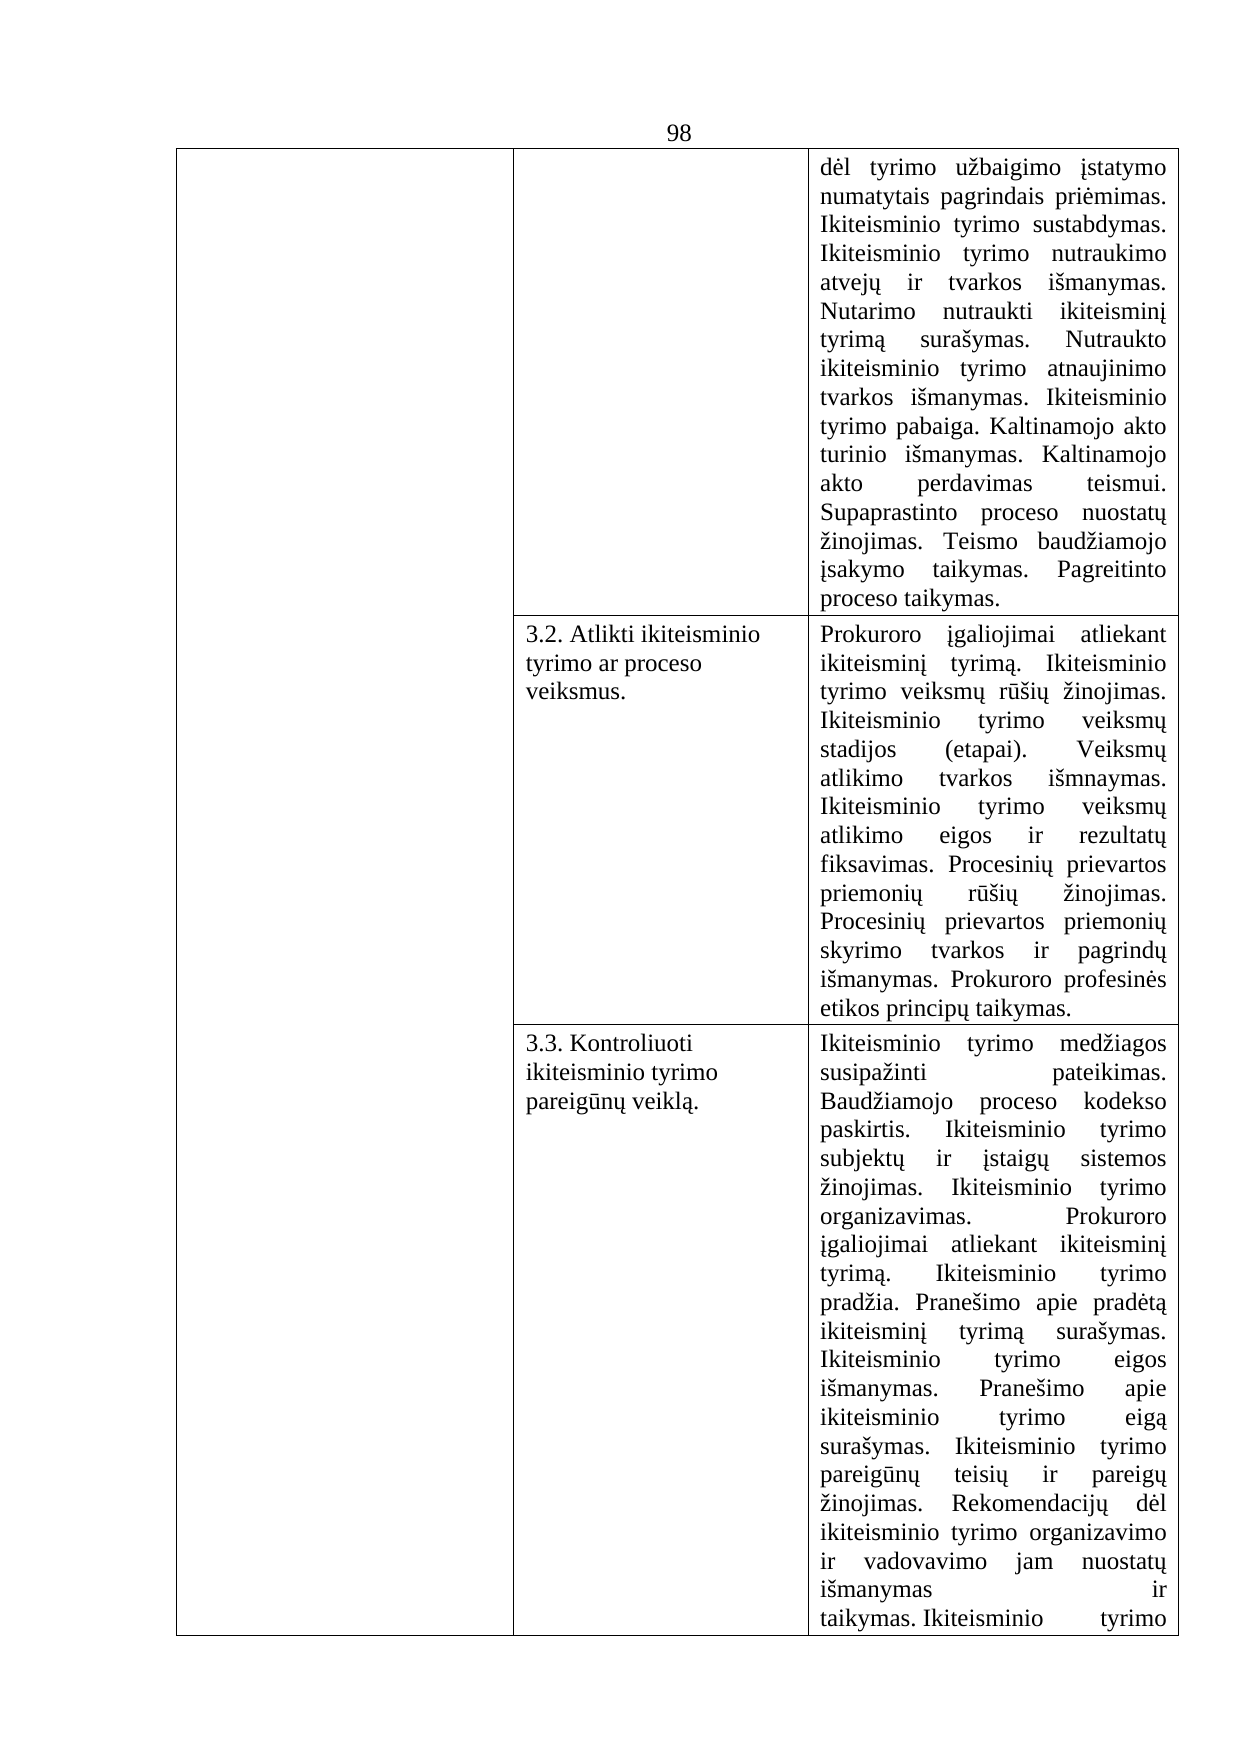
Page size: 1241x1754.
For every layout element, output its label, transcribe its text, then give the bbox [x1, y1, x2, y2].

table_cell 3.2. Atlikti ikiteisminio tyrimo ar proceso veiksmus. [514, 616, 808, 1024]
table_cell 3.3. Kontroliuoti ikiteisminio tyrimo pareigūnų veiklą. [514, 1025, 808, 1635]
table_cell dėl tyrimo užbaigimo įstatymo numatytais pagrindais priėmimas. Ikiteisminio tyrimo sustabdymas. Ikiteisminio tyrimo nutraukimo atvejų ir tvarkos išmanymas. Nutarimo nutraukti ikiteisminį tyrimą surašymas. Nutraukto ikiteisminio tyrimo atnaujinimo tvarkos išmanymas. Ikiteisminio tyrimo pabaiga. Kaltinamojo akto turinio išmanymas. Kaltinamojo akto perdavimas teismui. Supaprastinto proceso nuostatų žinojimas. Teismo baudžiamojo įsakymo taikymas. Pagreitinto proceso taikymas. [809, 149, 1178, 615]
table_cell [177, 149, 513, 1635]
table_cell Prokuroro įgaliojimai atliekant ikiteisminį tyrimą. Ikiteisminio tyrimo veiksmų rūšių žinojimas. Ikiteisminio tyrimo veiksmų stadijos (etapai). Veiksmų atlikimo tvarkos išmnaymas. Ikiteisminio tyrimo veiksmų atlikimo eigos ir rezultatų fiksavimas. Procesinių prievartos priemonių rūšių žinojimas. Procesinių prievartos priemonių skyrimo tvarkos ir pagrindų išmanymas. Prokuroro profesinės etikos principų taikymas. [809, 616, 1178, 1024]
table_cell [514, 149, 808, 615]
table_cell Ikiteisminio tyrimo medžiagos susipažinti pateikimas. Baudžiamojo proceso kodekso paskirtis. Ikiteisminio tyrimo subjektų ir įstaigų sistemos žinojimas. Ikiteisminio tyrimo organizavimas. Prokuroro įgaliojimai atliekant ikiteisminį tyrimą. Ikiteisminio tyrimo pradžia. Pranešimo apie pradėtą ikiteisminį tyrimą surašymas. Ikiteisminio tyrimo eigos išmanymas. Pranešimo apie ikiteisminio tyrimo eigą surašymas. Ikiteisminio tyrimo pareigūnų teisių ir pareigų žinojimas. Rekomendacijų dėl ikiteisminio tyrimo organizavimo ir vadovavimo jam nuostatų išmanymas ir taikymas. Ikiteisminio tyrimo [809, 1025, 1178, 1635]
